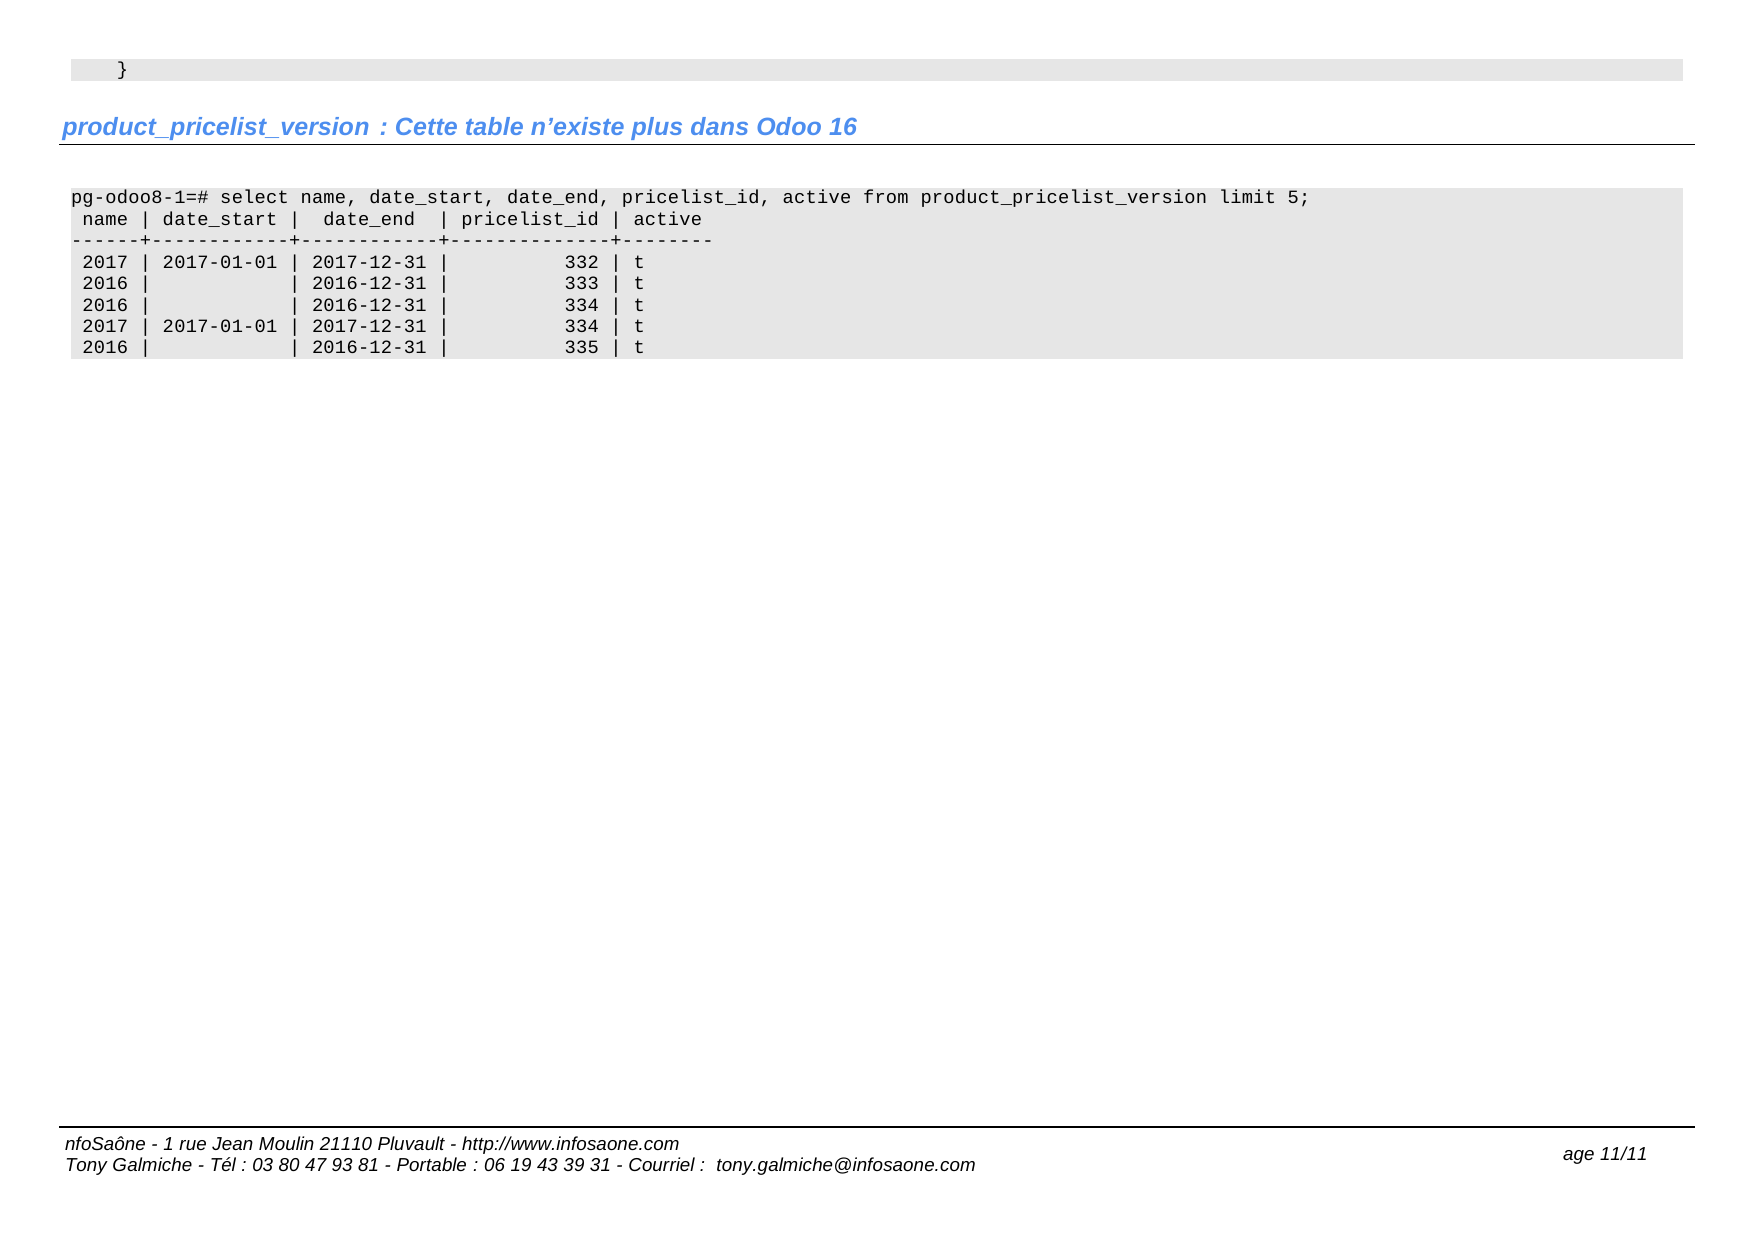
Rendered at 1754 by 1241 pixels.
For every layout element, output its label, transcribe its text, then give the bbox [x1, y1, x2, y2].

text name | date_start | date_end | pricelist_id | active [71, 209, 1683, 231]
text ------+------------+------------+--------------+-------- [71, 231, 1683, 252]
text 2017 | 2017-01-01 | 2017-12-31 | 332 | t [71, 252, 1683, 273]
text pg-odoo8-1=# select name, date_start, date_end, pricelist_id, active from product_pricelist_version limit 5; [71, 188, 1683, 209]
subtitle product_pricelist_version : Cette table n’existe plus dans Odoo 16 [59, 110, 1695, 144]
text 2016 | | 2016-12-31 | 333 | t [71, 273, 1683, 295]
text } [71, 59, 1683, 81]
text 2016 | | 2016-12-31 | 334 | t [71, 295, 1683, 316]
text 2017 | 2017-01-01 | 2017-12-31 | 334 | t [71, 316, 1683, 338]
text 2016 | | 2016-12-31 | 335 | t [71, 338, 1683, 359]
